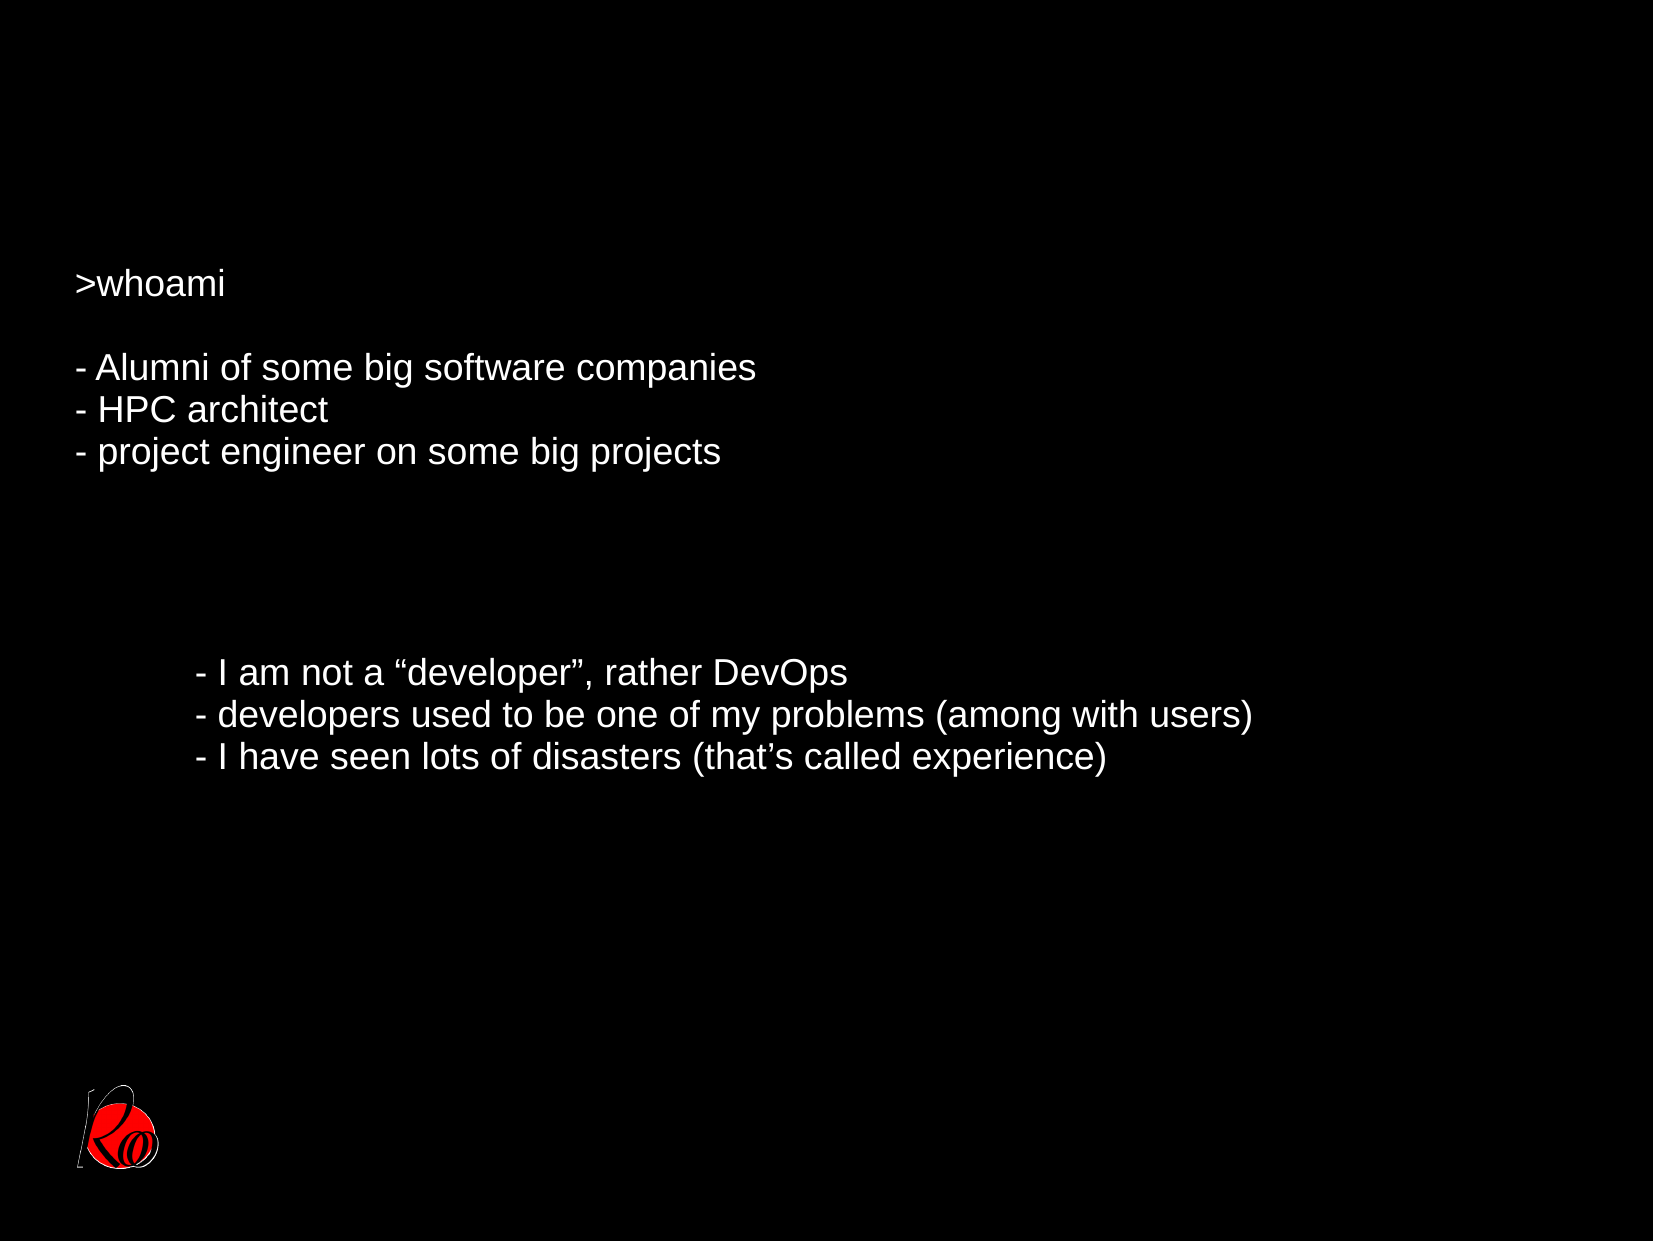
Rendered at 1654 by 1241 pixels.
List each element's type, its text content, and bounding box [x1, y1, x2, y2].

picture [75, 1085, 159, 1171]
subtitle [82, 290, 1571, 1010]
text_box >whoami - Alumni of some big software companies - HPC architect - project engineer on some big projects [60, 255, 781, 480]
text_box - I am not a “developer”, rather DevOps - developers used to be one of my problems (among with users) - I have seen lots of disasters (that’s called experience) [180, 560, 1321, 841]
